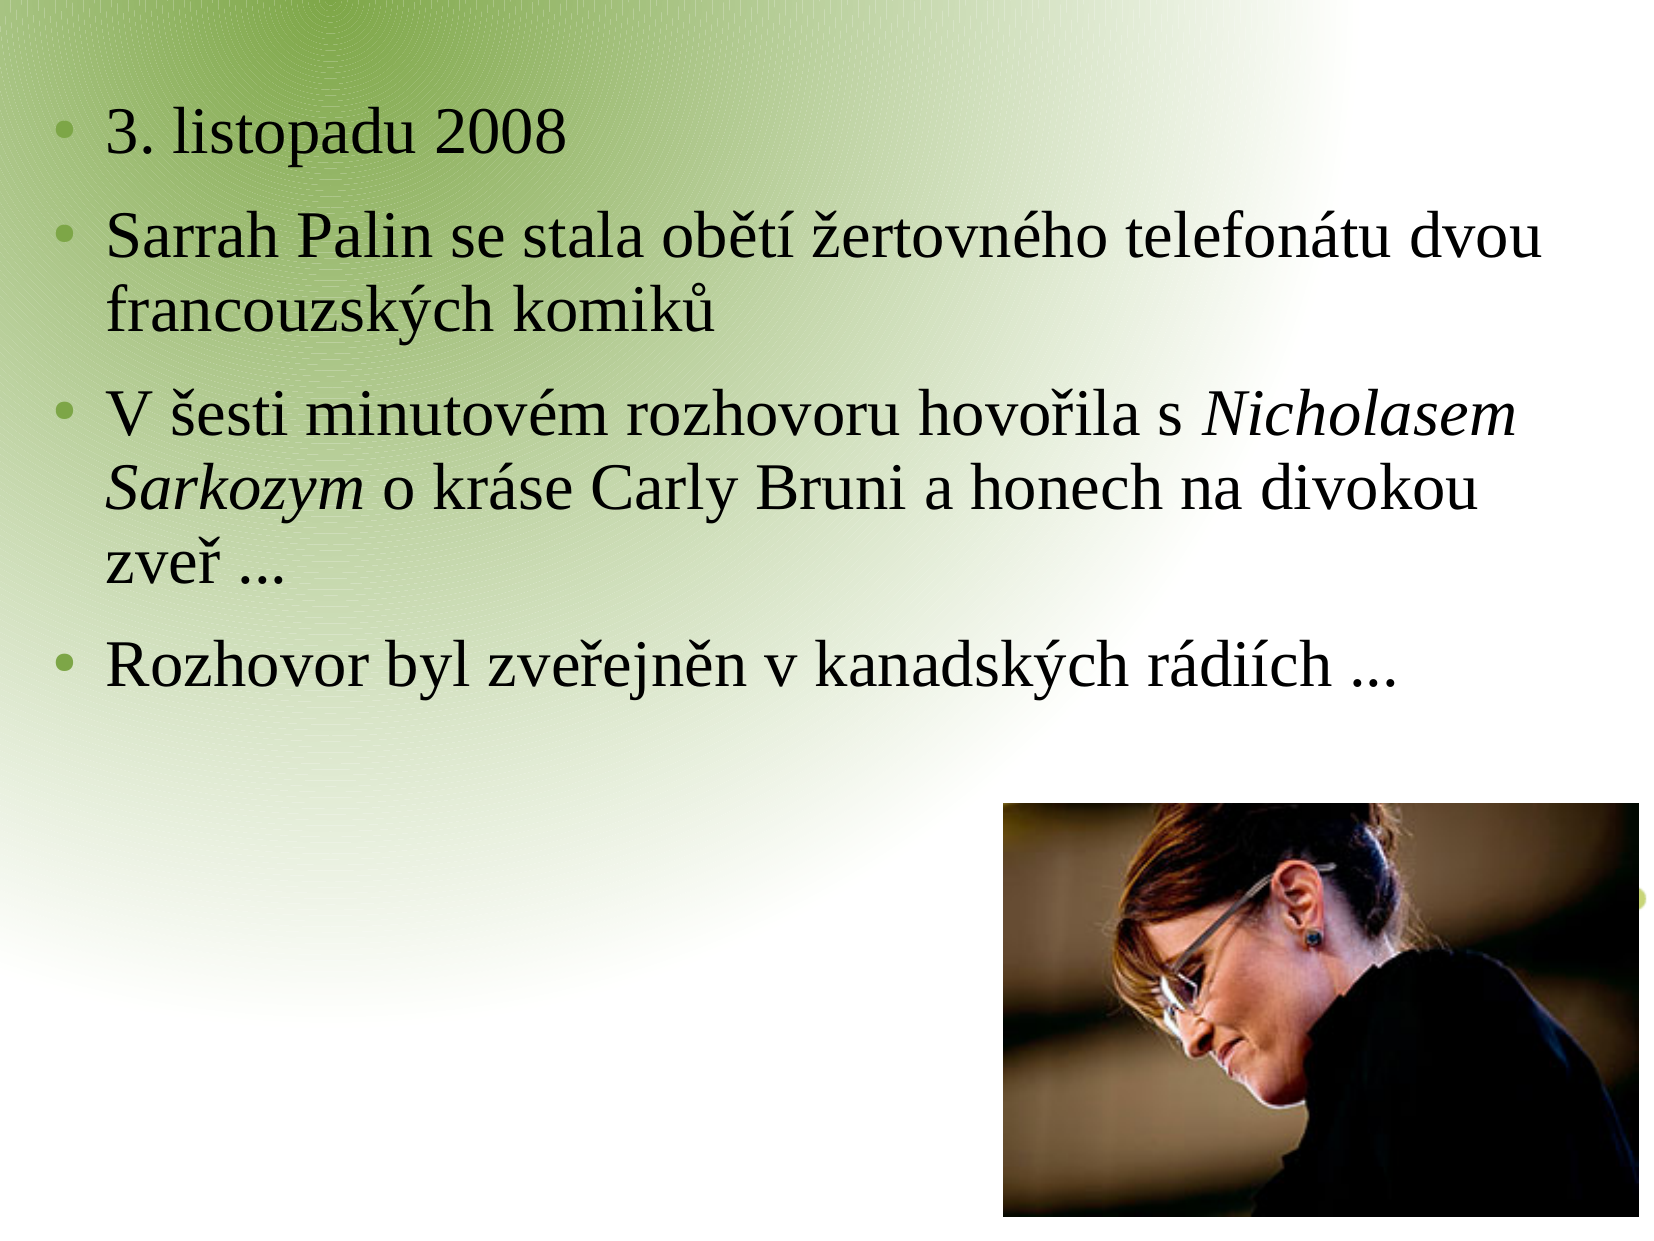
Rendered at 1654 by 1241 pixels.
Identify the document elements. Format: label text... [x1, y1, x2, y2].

picture [1003, 792, 1654, 1217]
list 3. listopadu 2008 Sarrah Palin se stala obětí žertovného telefonátu dvou francouzských komiků V šesti minutovém rozhovoru hovořila s Nicholasem Sarkozym o kráse Carly Bruni a honech na divokou zveř ... Rozhovor byl zveřejněn v kanadských rádiích ... [34, 94, 1595, 922]
